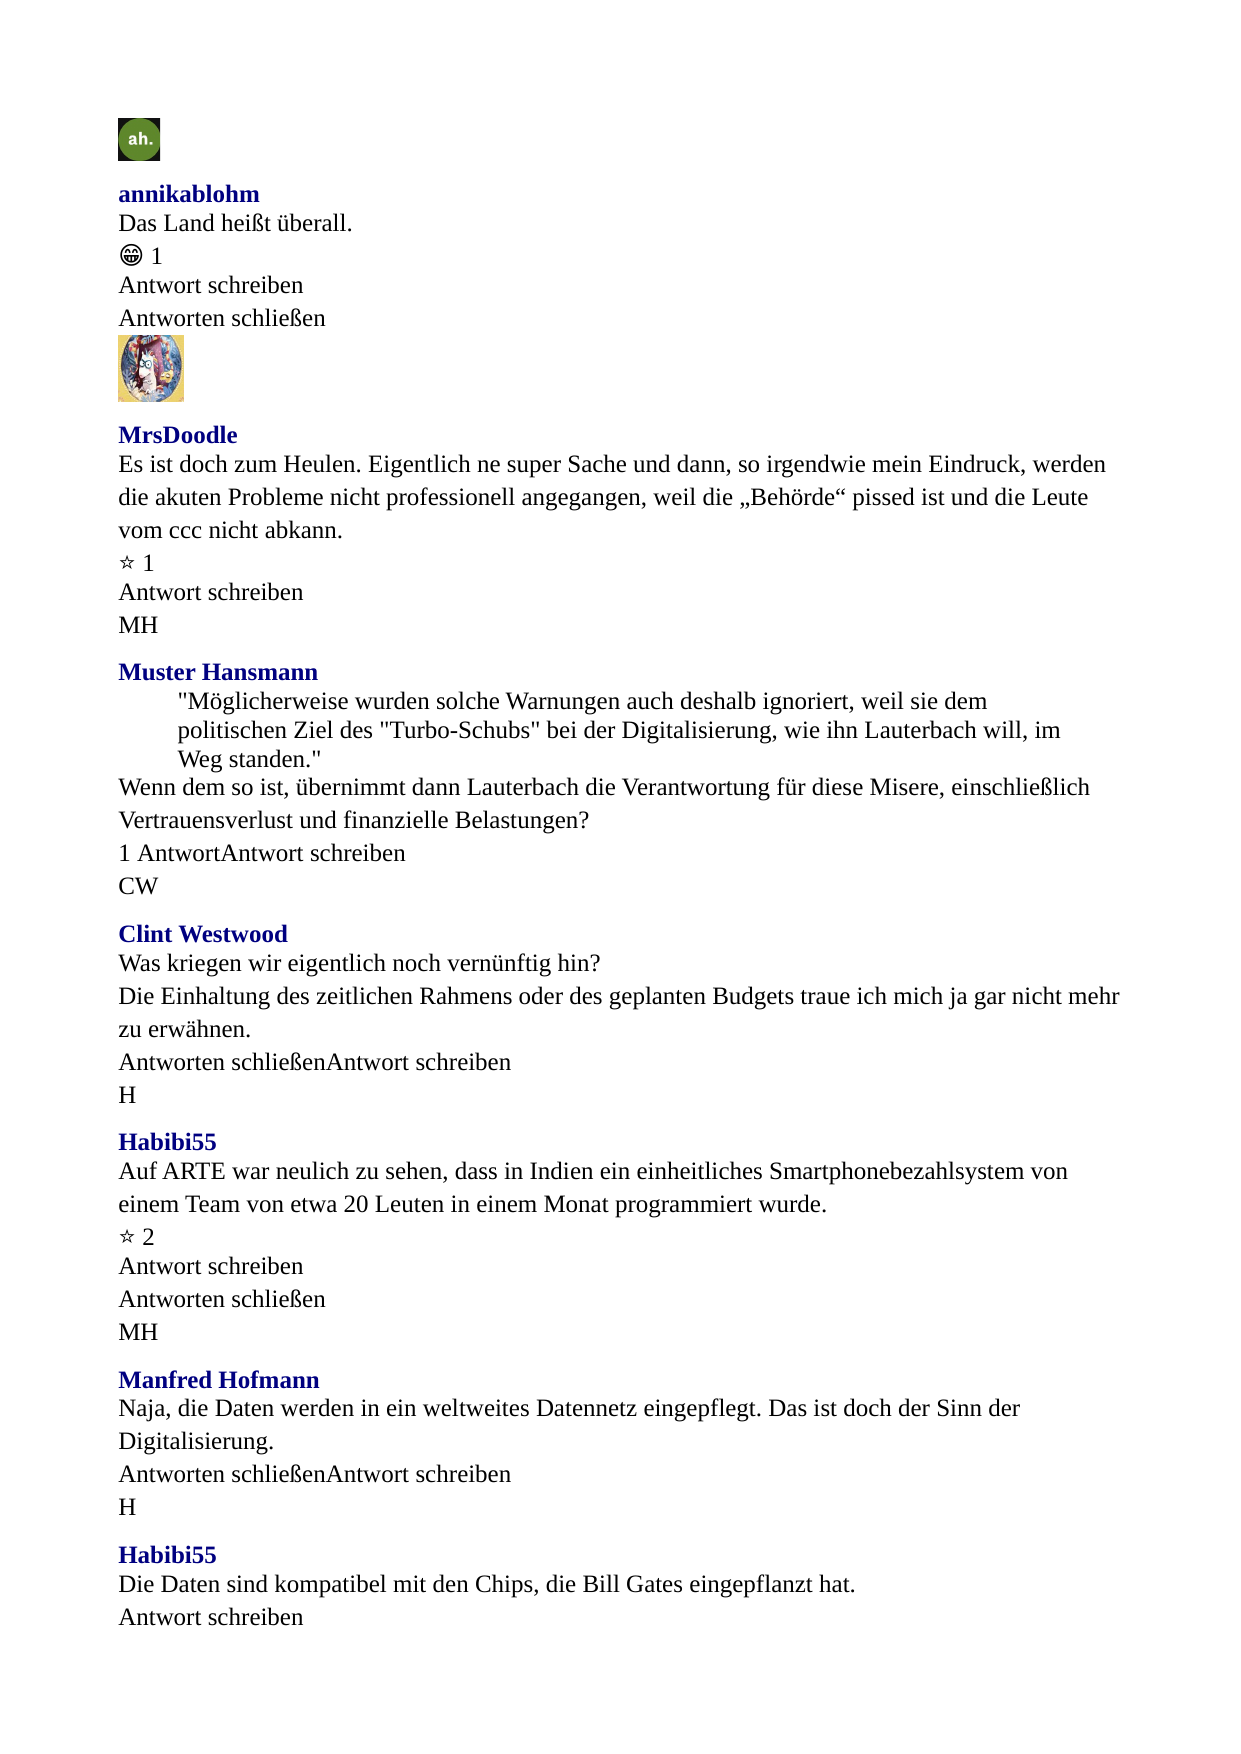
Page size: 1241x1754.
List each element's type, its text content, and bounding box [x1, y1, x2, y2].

text Antwort schreiben [118, 1602, 1122, 1631]
text ⭐️ 2 [118, 1222, 1122, 1251]
text H [118, 1492, 1122, 1521]
picture [118, 118, 161, 161]
text Antwort schreiben [118, 1251, 1122, 1280]
text Es ist doch zum Heulen. Eigentlich ne super Sache und dann, so irgendwie mein Eindruck, werden die akuten Probleme nicht professionell angegangen, weil die „Behörde“ pissed ist und die Leute vom ccc nicht abkann. [118, 449, 1122, 544]
text Antwort schreiben [118, 577, 1122, 606]
subtitle MrsDoodle [118, 420, 1122, 449]
text Die Daten sind kompatibel mit den Chips, die Bill Gates eingepflanzt hat. [118, 1569, 1122, 1598]
text "Möglicherweise wurden solche Warnungen auch deshalb ignoriert, weil sie dem politischen Ziel des "Turbo-Schubs" bei der Digitalisierung, wie ihn Lauterbach will, im Weg standen." [177, 686, 1063, 772]
text Die Einhaltung des zeitlichen Rahmens oder des geplanten Budgets traue ich mich ja gar nicht mehr zu erwähnen. [118, 981, 1122, 1043]
text Antworten schließenAntwort schreiben [118, 1047, 1122, 1076]
text MH [118, 610, 1122, 638]
text CW [118, 871, 1122, 900]
text Das Land heißt überall. [118, 208, 1122, 237]
subtitle Clint Westwood [118, 919, 1122, 948]
subtitle Habibi55 [118, 1540, 1122, 1569]
text Antwort schreiben [118, 270, 1122, 298]
text Antworten schließen [118, 1284, 1122, 1313]
text Antworten schließen [118, 303, 1122, 331]
text ⭐️ 1 [118, 548, 1122, 577]
picture [118, 335, 184, 402]
subtitle Manfred Hofmann [118, 1365, 1122, 1393]
text MH [118, 1317, 1122, 1346]
text Was kriegen wir eigentlich noch vernünftig hin? [118, 948, 1122, 977]
text Naja, die Daten werden in ein weltweites Datennetz eingepflegt. Das ist doch der Sinn der Digitalisierung. [118, 1393, 1122, 1455]
subtitle Muster Hansmann [118, 657, 1122, 686]
text 1 AntwortAntwort schreiben [118, 838, 1122, 867]
subtitle Habibi55 [118, 1127, 1122, 1156]
text Wenn dem so ist, übernimmt dann Lauterbach die Verantwortung für diese Misere, einschließlich Vertrauensverlust und finanzielle Belastungen? [118, 772, 1122, 834]
text H [118, 1080, 1122, 1109]
text 😁 1 [118, 241, 1122, 270]
text Auf ARTE war neulich zu sehen, dass in Indien ein einheitliches Smartphonebezahlsystem von einem Team von etwa 20 Leuten in einem Monat programmiert wurde. [118, 1156, 1122, 1218]
text Antworten schließenAntwort schreiben [118, 1459, 1122, 1488]
subtitle annikablohm [118, 179, 1122, 208]
